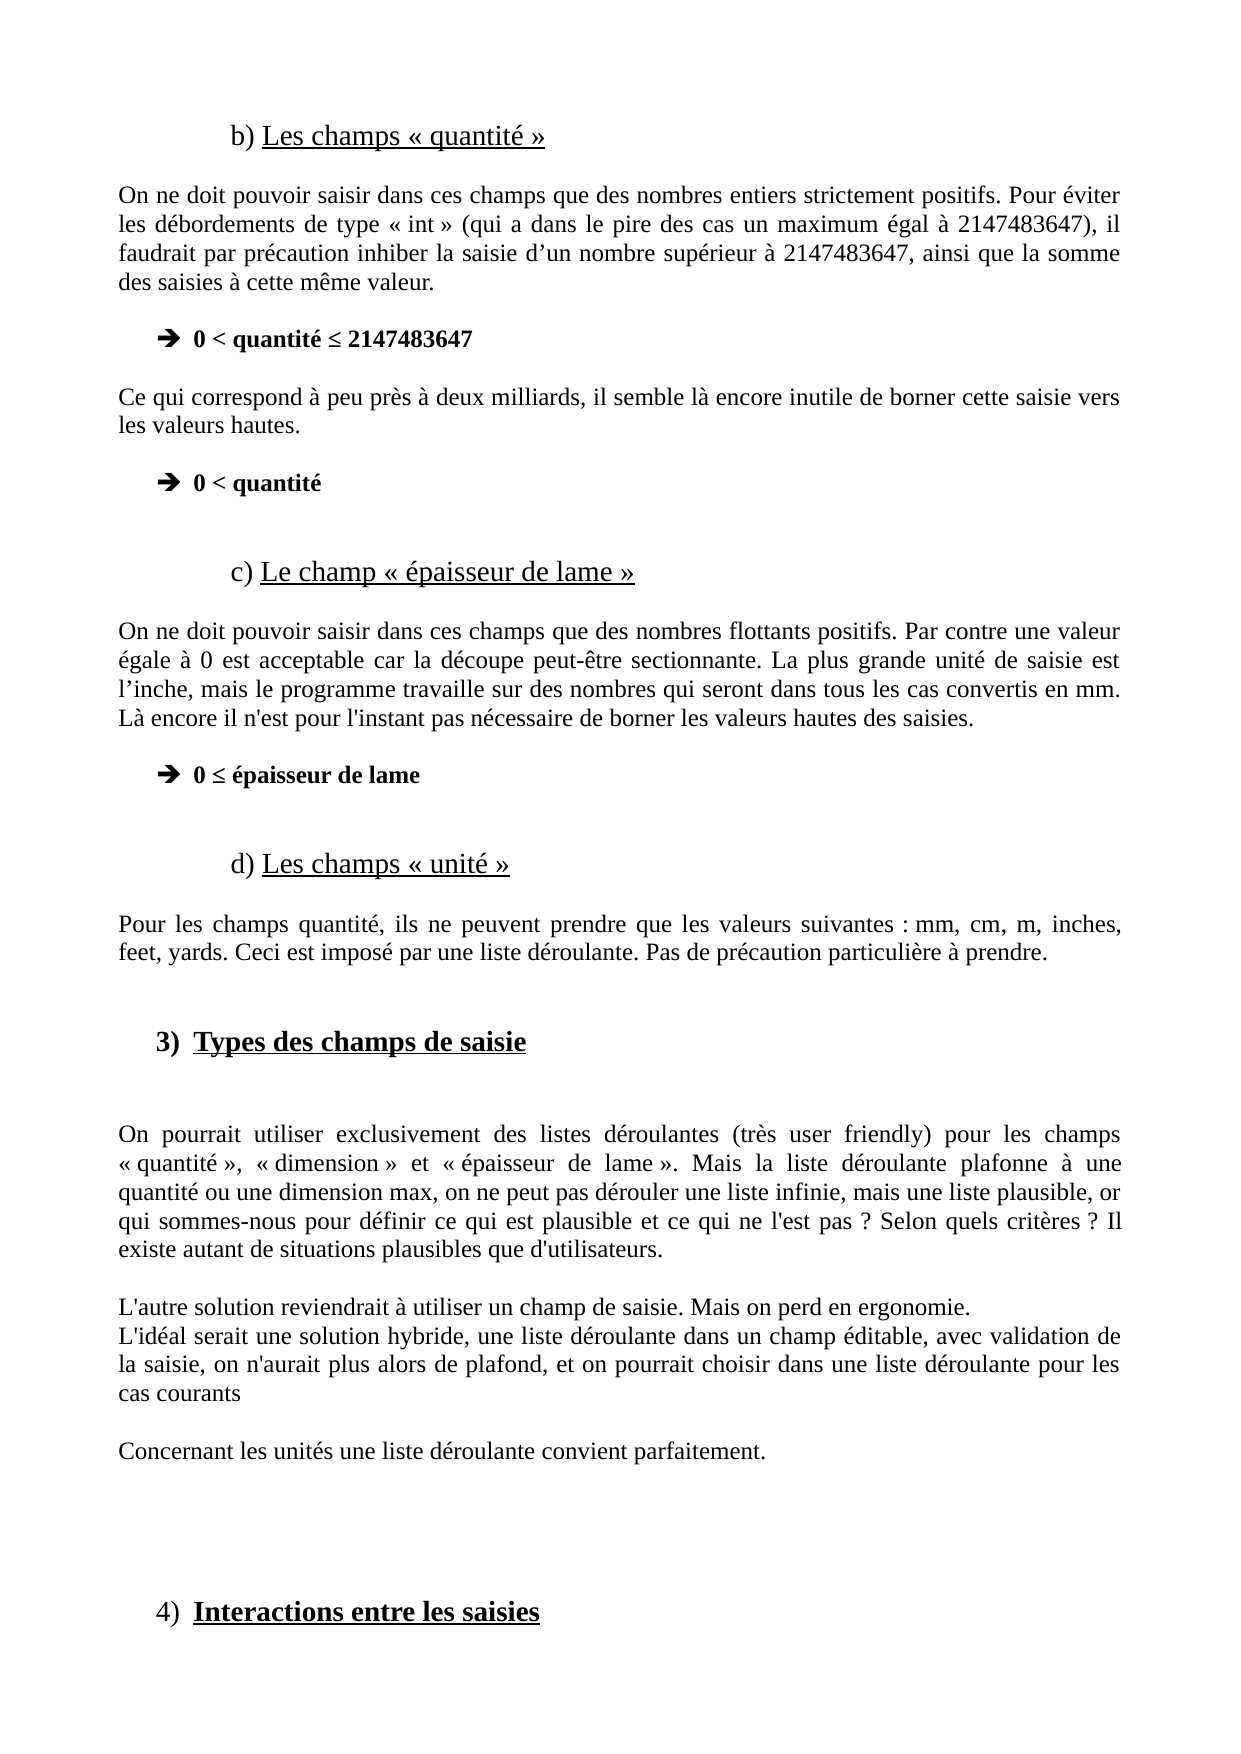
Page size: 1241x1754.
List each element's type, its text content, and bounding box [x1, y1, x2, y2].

text Concernant les unités une liste déroulante convient parfaitement. [118, 1436, 1122, 1464]
list b) Les champs « quantité » [195, 118, 1122, 152]
text On ne doit pouvoir saisir dans ces champs que des nombres entiers strictement positifs. Pour éviter les débordements de type « int » (qui a dans le pire des cas un maximum égal à 2147483647), il faudrait par précaution inhiber la saisie d’un nombre supérieur à 2147483647, ainsi que la somme des saisies à cette même valeur. [118, 180, 1122, 295]
text d) Les champs « unité » [230, 846, 1122, 880]
list 0 < quantité [156, 468, 1122, 497]
text Pour les champs quantité, ils ne peuvent prendre que les valeurs suivantes : mm, cm, m, inches, feet, yards. Ceci est imposé par une liste déroulante. Pas de précaution particulière à prendre. [118, 909, 1122, 966]
list 0 ≤ épaisseur de lame [156, 760, 1122, 789]
list 0 < quantité ≤ 2147483647 [156, 324, 1122, 353]
list Interactions entre les saisies [156, 1594, 1122, 1627]
text On ne doit pouvoir saisir dans ces champs que des nombres flottants positifs. Par contre une valeur égale à 0 est acceptable car la découpe peut-être sectionnante. La plus grande unité de saisie est l’inche, mais le programme travaille sur des nombres qui seront dans tous les cas convertis en mm. Là encore il n'est pour l'instant pas nécessaire de borner les valeurs hautes des saisies. [118, 616, 1122, 731]
text c) Le champ « épaisseur de lame » [230, 554, 1122, 588]
list Types des champs de saisie [156, 1024, 1122, 1057]
text On pourrait utiliser exclusivement des listes déroulantes (très user friendly) pour les champs « quantité », « dimension » et « épaisseur de lame ». Mais la liste déroulante plafonne à une quantité ou une dimension max, on ne peut pas dérouler une liste infinie, mais une liste plausible, or qui sommes-nous pour définir ce qui est plausible et ce qui ne l'est pas ? Selon quels critères ? Il existe autant de situations plausibles que d'utilisateurs. [118, 1119, 1122, 1263]
text Ce qui correspond à peu près à deux milliards, il semble là encore inutile de borner cette saisie vers les valeurs hautes. [118, 382, 1122, 439]
text L'idéal serait une solution hybride, une liste déroulante dans un champ éditable, avec validation de la saisie, on n'aurait plus alors de plafond, et on pourrait choisir dans une liste déroulante pour les cas courants [118, 1321, 1122, 1407]
text L'autre solution reviendrait à utiliser un champ de saisie. Mais on perd en ergonomie. [118, 1292, 1122, 1321]
